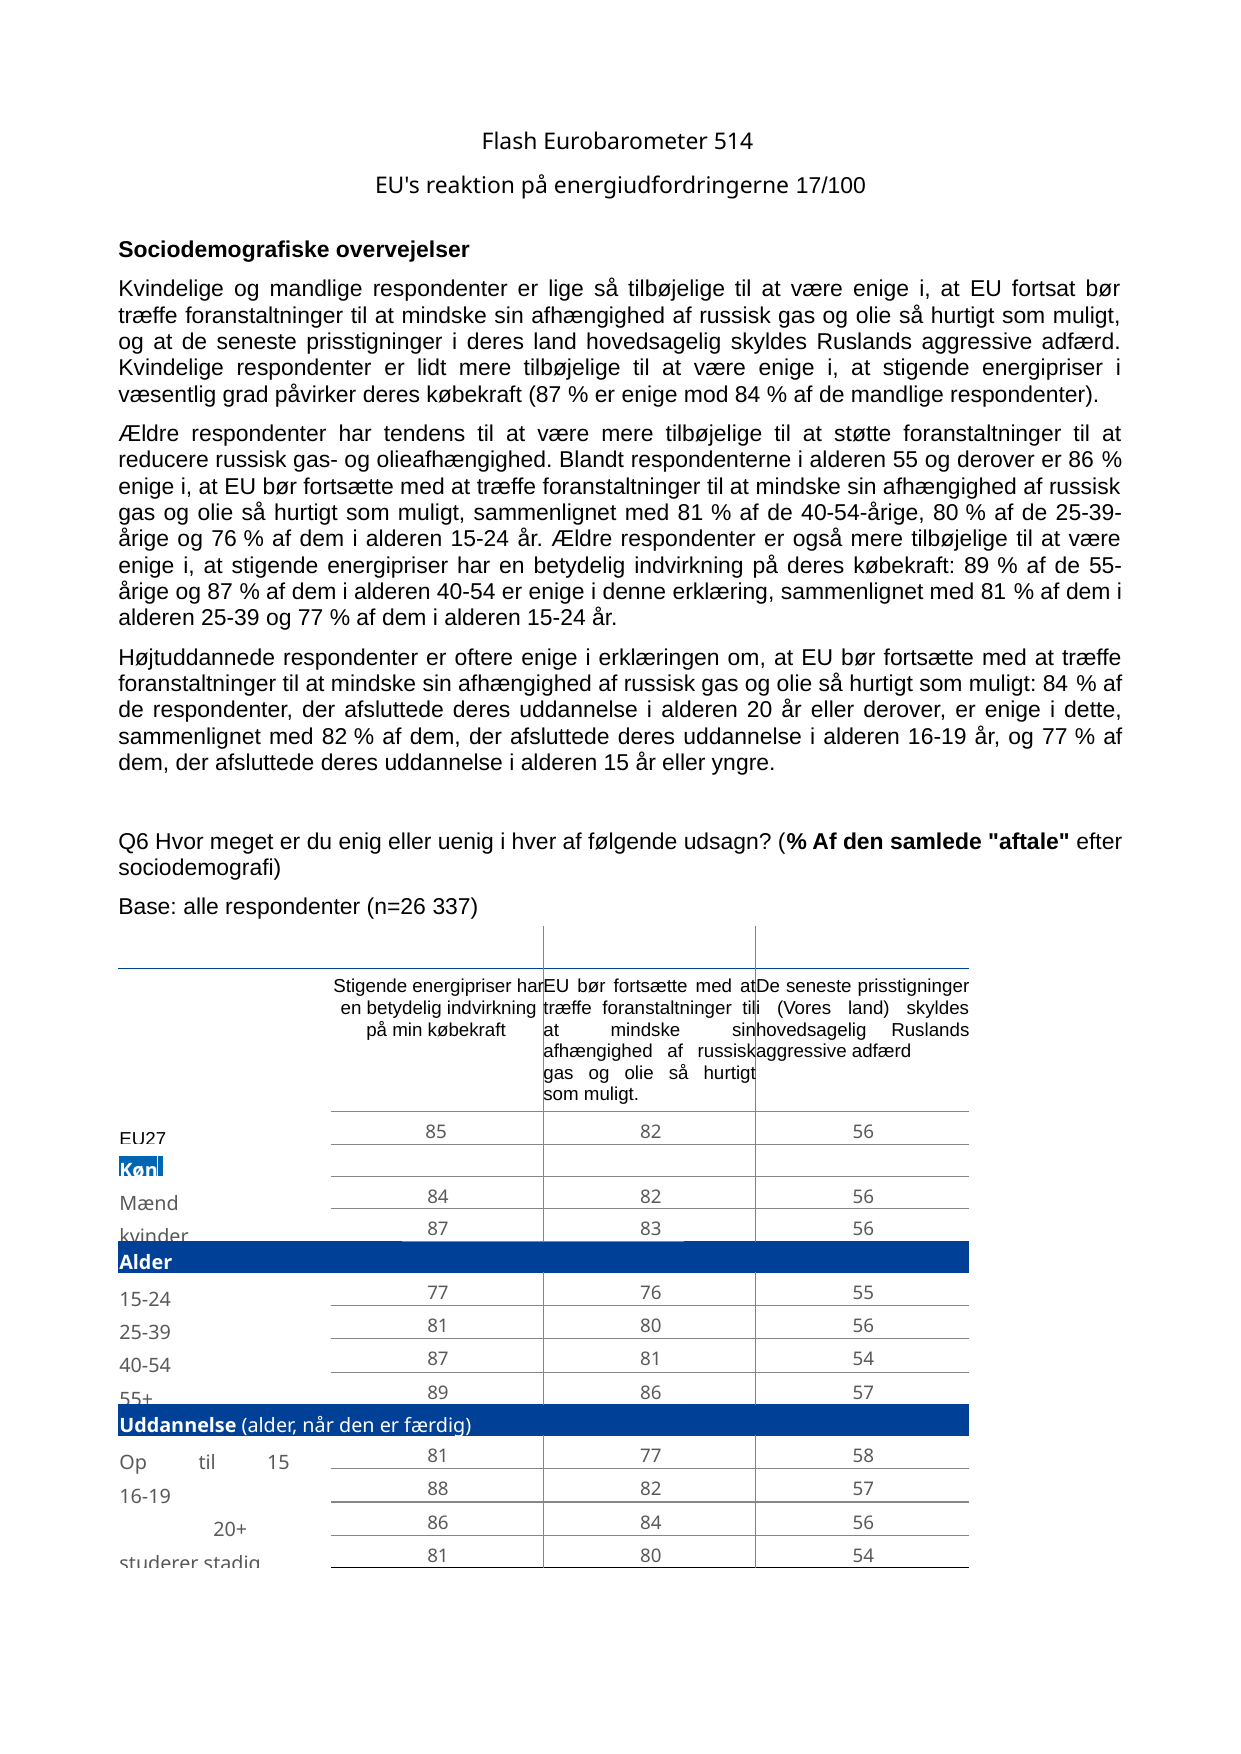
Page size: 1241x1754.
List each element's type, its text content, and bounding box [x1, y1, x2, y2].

table_cell 81 [331, 1536, 543, 1567]
table_cell 82 [544, 1177, 755, 1208]
table_cell 15-24 25-39 40-54 55+ [118, 1273, 331, 1404]
table_cell [544, 1145, 755, 1176]
table_cell 58 [756, 1436, 969, 1468]
table_cell 56 [756, 1503, 969, 1535]
table_header [118, 926, 543, 968]
table_cell [402, 1242, 684, 1272]
text Ældre respondenter har tendens til at være mere tilbøjelige til at støtte foranstaltninger til at reducere russisk gas- og olieafhængighed. Blandt respondenterne i alderen 55 og derover er 86 % enige i, at EU bør fortsætte med at træffe foranstaltninger til at mindske sin afhængighed af russisk gas og olie så hurtigt som muligt, sammenlignet med 81 % af de 40-54-årige, 80 % af de 25-39-årige og 76 % af dem i alderen 15-24 år. Ældre respondenter er også mere tilbøjelige til at være enige i, at stigende energipriser har en betydelig indvirkning på deres købekraft: 89 % af de 55-årige og 87 % af dem i alderen 40-54 er enige i denne erklæring, sammenlignet med 81 % af dem i alderen 25-39 og 77 % af dem i alderen 15-24 år. [118, 420, 1122, 631]
table_cell 54 [756, 1339, 969, 1372]
table_cell Køn [118, 1144, 331, 1176]
table_cell 86 [544, 1373, 755, 1404]
table_cell 86 [331, 1503, 543, 1535]
table_cell 84 [544, 1503, 755, 1535]
text Højtuddannede respondenter er oftere enige i erklæringen om, at EU bør fortsætte med at træffe foranstaltninger til at mindske sin afhængighed af russisk gas og olie så hurtigt som muligt: 84 % af de respondenter, der afsluttede deres uddannelse i alderen 20 år eller derover, er enige i dette, sammenlignet med 82 % af dem, der afsluttede deres uddannelse i alderen 16-19 år, og 77 % af dem, der afsluttede deres uddannelse i alderen 15 år eller yngre. [118, 644, 1122, 775]
table_cell 82 [544, 1469, 755, 1501]
table_header [756, 926, 969, 968]
table_cell EU bør fortsætte med at træffe foranstaltninger til at mindske sin afhængighed af russisk gas og olie så hurtigt som muligt. [544, 969, 755, 1111]
table_cell [118, 969, 331, 1111]
table_cell 81 [331, 1436, 543, 1468]
table_cell Uddannelse (alder, når den er færdig) [119, 1405, 684, 1435]
table_cell 87 [331, 1339, 543, 1372]
table_cell 77 [544, 1436, 755, 1468]
text Q6 Hvor meget er du enig eller uenig i hver af følgende udsagn? (% Af den samlede "aftale" efter sociodemografi) [118, 828, 1122, 880]
table_cell 84 [331, 1177, 543, 1208]
table_cell 88 [331, 1469, 543, 1501]
table_cell Stigende energipriser har en betydelig indvirkning på min købekraft [331, 969, 543, 1111]
table_cell 55 [756, 1273, 969, 1305]
table_cell 87 [331, 1209, 543, 1241]
table_cell [686, 1405, 969, 1435]
table_cell 56 [756, 1306, 969, 1338]
table_cell EU27 [118, 1111, 331, 1143]
table_cell [331, 1145, 543, 1176]
table_cell 82 [544, 1112, 755, 1143]
text Kvindelige og mandlige respondenter er lige så tilbøjelige til at være enige i, at EU fortsat bør træffe foranstaltninger til at mindske sin afhængighed af russisk gas og olie så hurtigt som muligt, og at de seneste prisstigninger i deres land hovedsagelig skyldes Ruslands aggressive adfærd. Kvindelige respondenter er lidt mere tilbøjelige til at være enige i, at stigende energipriser i væsentlig grad påvirker deres købekraft (87 % er enige mod 84 % af de mandlige respondenter). [118, 275, 1122, 407]
table_cell [686, 1242, 969, 1272]
table_cell [756, 1145, 969, 1176]
table_cell 83 [544, 1209, 755, 1241]
table_cell 57 [756, 1469, 969, 1501]
table_cell 80 [544, 1536, 755, 1567]
text Sociodemografiske overvejelser [118, 236, 1122, 262]
table_cell 81 [544, 1339, 755, 1372]
table_cell 56 [756, 1112, 969, 1143]
table_header [544, 926, 755, 968]
table_cell 54 [756, 1536, 969, 1567]
table_cell 89 [331, 1373, 543, 1404]
table_cell Mænd kvinder [118, 1176, 331, 1241]
table_cell 76 [544, 1273, 755, 1305]
table_cell 80 [544, 1306, 755, 1338]
table_cell 85 [331, 1112, 543, 1143]
table_cell 77 [331, 1273, 543, 1305]
table_cell 81 [331, 1306, 543, 1338]
table_cell Op til 15 16-19 20+ studerer stadig [118, 1436, 331, 1567]
table_cell De seneste prisstigninger i (Vores land) skyldes hovedsagelig Ruslands aggressive adfærd [756, 969, 969, 1111]
table_cell 56 [756, 1209, 969, 1241]
table_cell 56 [756, 1177, 969, 1208]
table_cell 57 [756, 1373, 969, 1404]
text Base: alle respondenter (n=26 337) [118, 893, 1122, 919]
table_cell Alder [118, 1242, 401, 1272]
